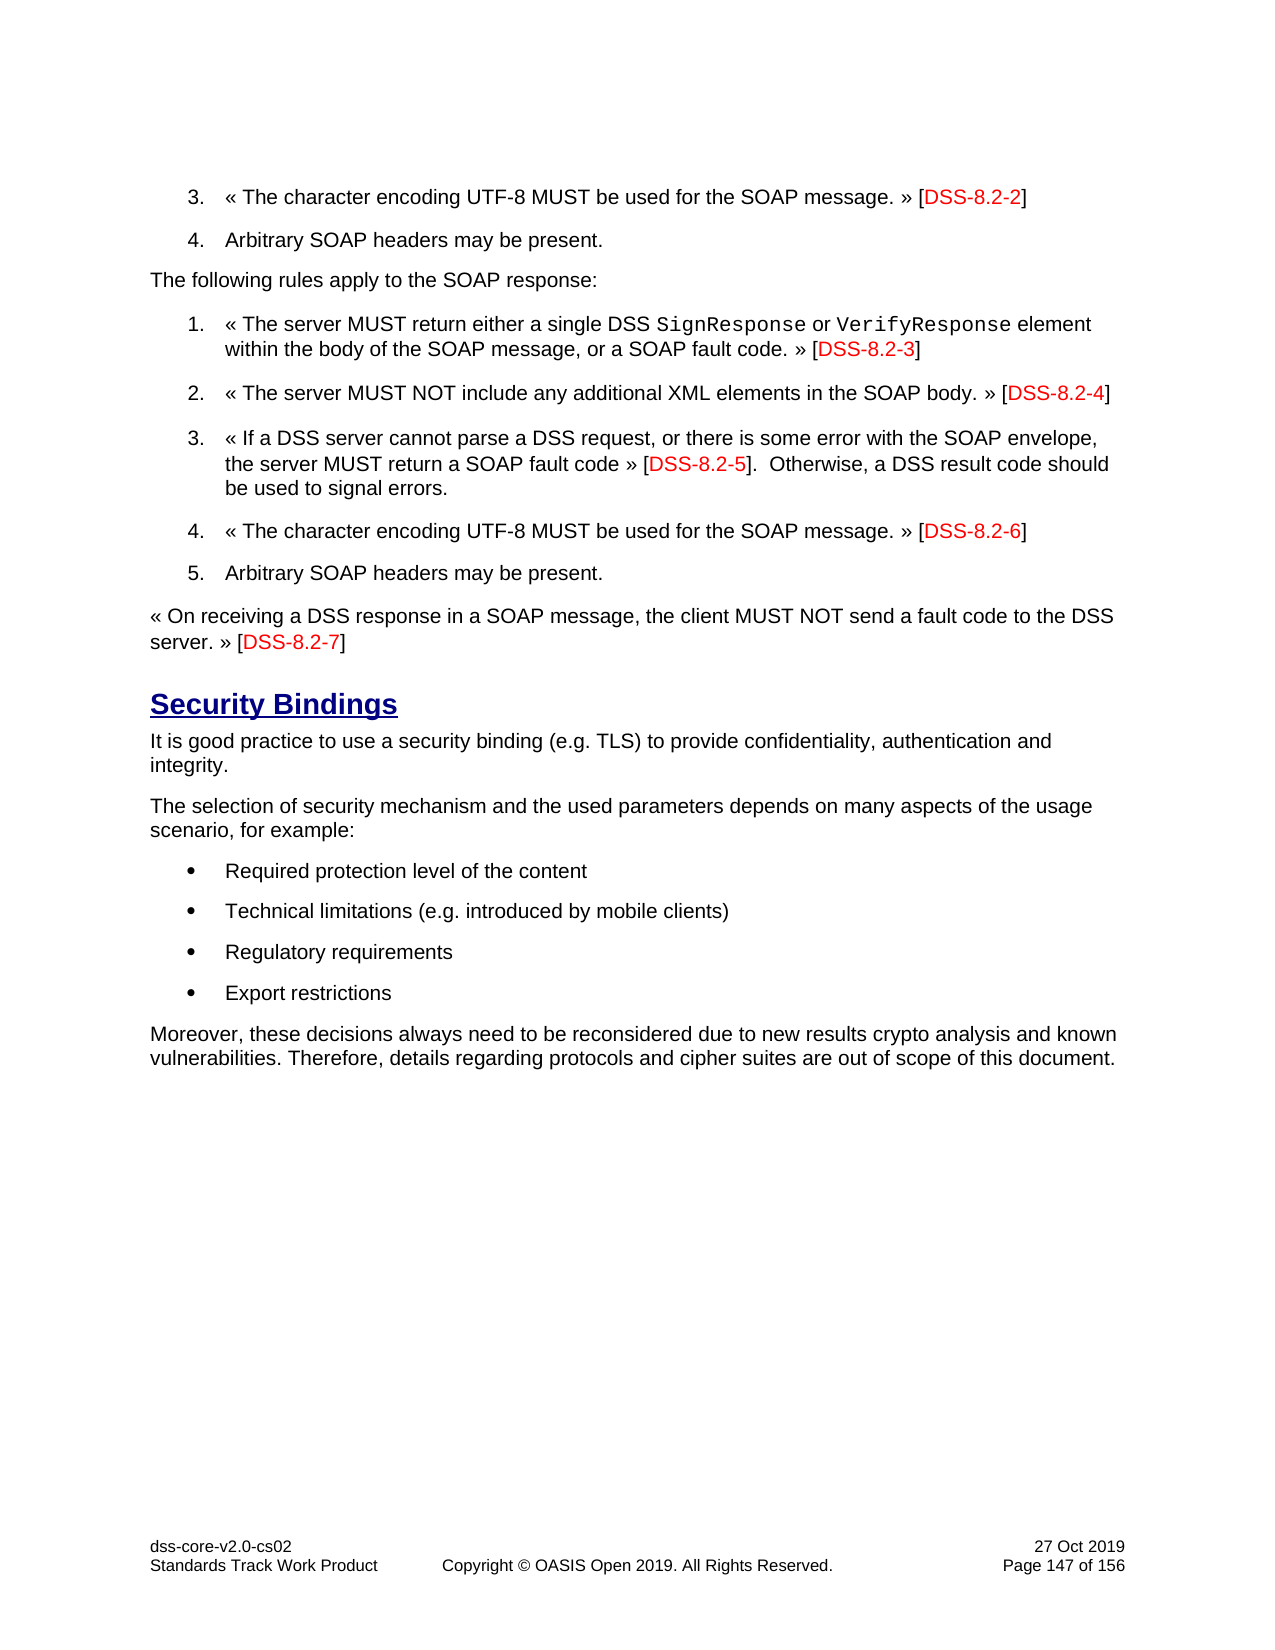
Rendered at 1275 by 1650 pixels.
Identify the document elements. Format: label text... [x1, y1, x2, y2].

list Regulatory requirements [187, 940, 1125, 964]
list Export restrictions [187, 981, 1125, 1005]
list « If a DSS server cannot parse a DSS request, or there is some error with the SOAP envelope, the server MUST return a SOAP fault code » [DSS-8.2-5]. Otherwise, a DSS result code should be used to signal errors. [187, 423, 1125, 499]
list Required protection level of the content [187, 858, 1125, 882]
list « The server MUST return either a single DSS SignResponse or VerifyResponse element within the body of the SOAP message, or a SOAP fault code. » [DSS-8.2-3] [187, 309, 1125, 361]
text Moreover, these decisions always need to be reconsidered due to new results crypto analysis and known vulnerabilities. Therefore, details regarding protocols and cipher suites are out of scope of this document. [150, 1021, 1125, 1069]
text The selection of security mechanism and the used parameters depends on many aspects of the usage scenario, for example: [150, 794, 1125, 842]
list Arbitrary SOAP headers may be present. [187, 227, 1125, 251]
list « The character encoding UTF-8 MUST be used for the SOAP message. » [DSS-8.2-2] [187, 182, 1125, 211]
text The following rules apply to the SOAP response: [150, 268, 1125, 292]
list Technical limitations (e.g. introduced by mobile clients) [187, 899, 1125, 923]
list « The character encoding UTF-8 MUST be used for the SOAP message. » [DSS-8.2-6] [187, 516, 1125, 544]
subtitle Security Bindings [150, 687, 1125, 721]
text It is good practice to use a security binding (e.g. TLS) to provide confidentiality, authentication and integrity. [150, 729, 1125, 777]
list « The server MUST NOT include any additional XML elements in the SOAP body. » [DSS-8.2-4] [187, 378, 1125, 406]
list Arbitrary SOAP headers may be present. [187, 561, 1125, 585]
text « On receiving a DSS response in a SOAP message, the client MUST NOT send a fault code to the DSS server. » [DSS-8.2-7] [150, 602, 1125, 654]
